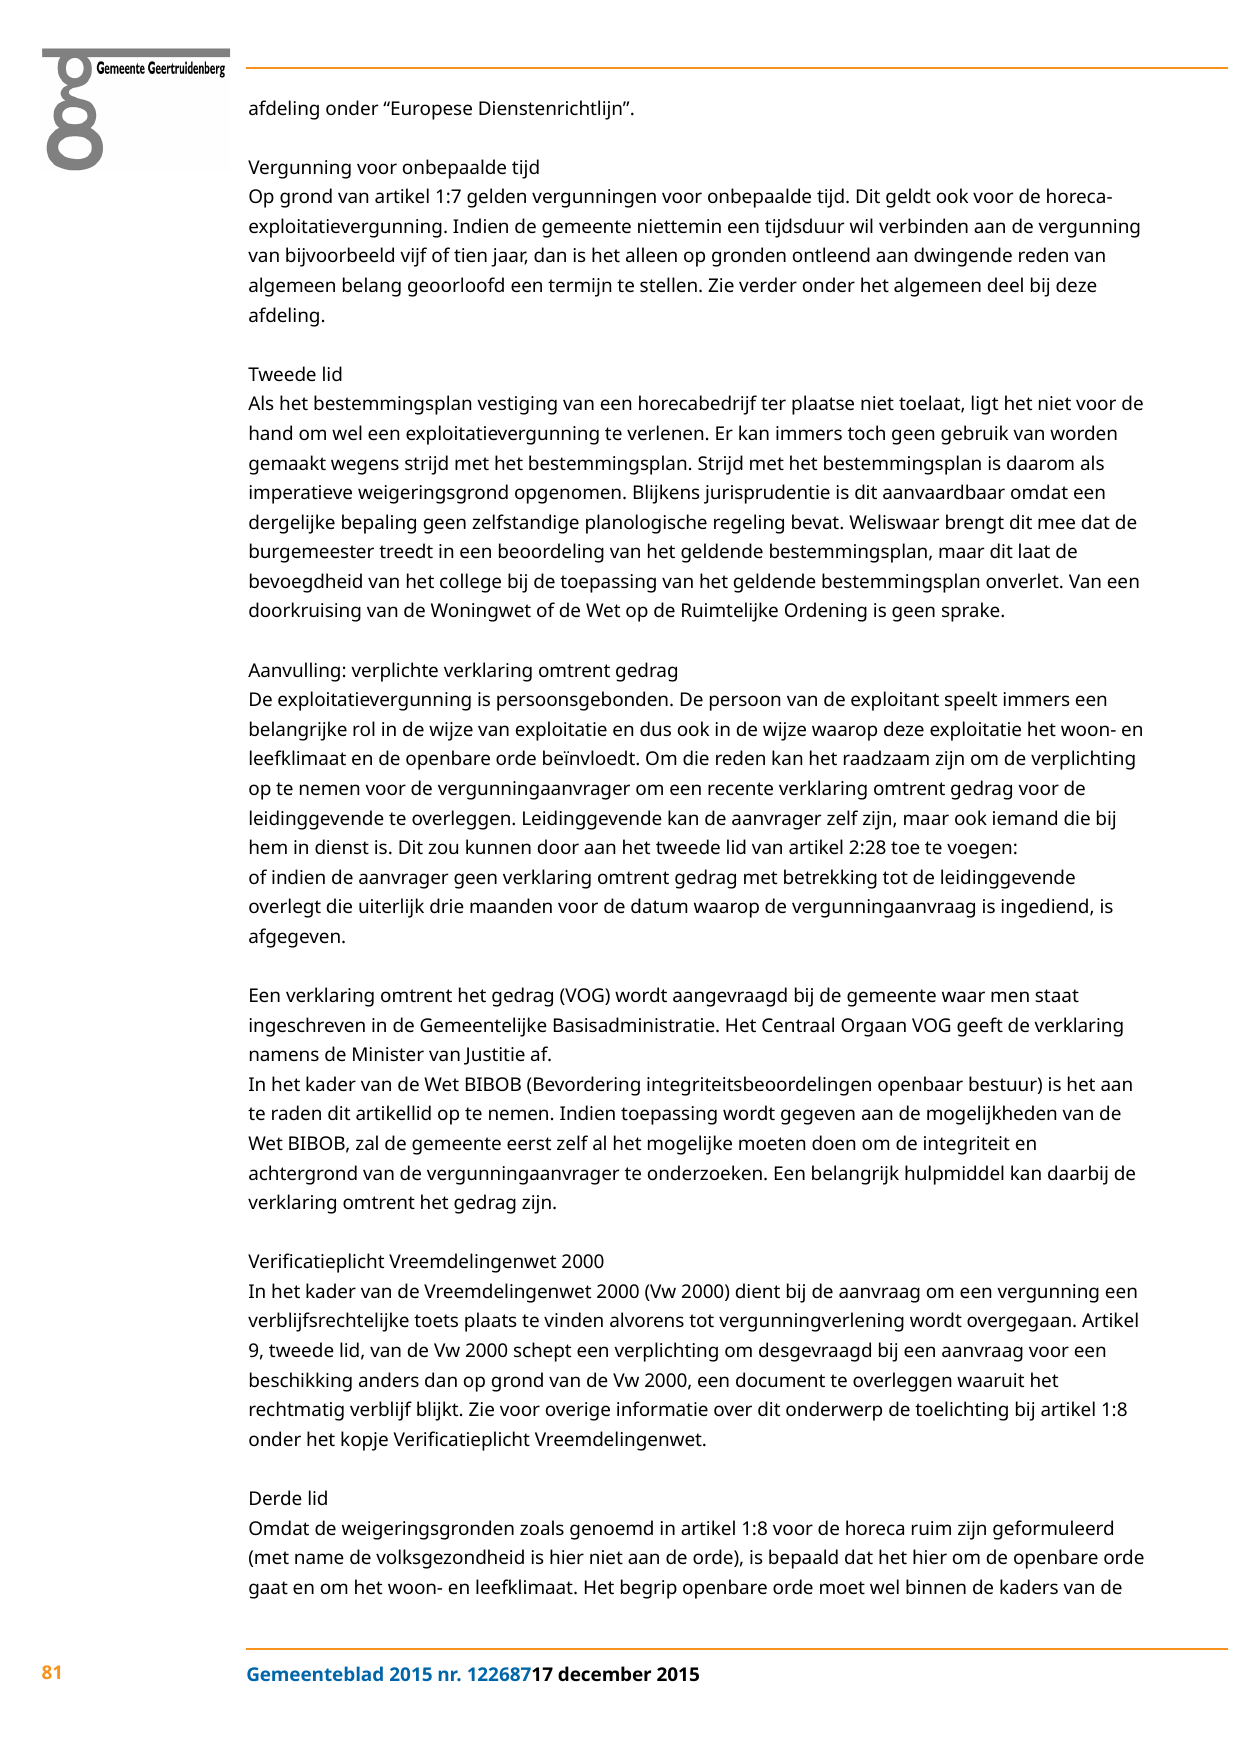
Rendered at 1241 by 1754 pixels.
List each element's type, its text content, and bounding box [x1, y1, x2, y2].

text of indien de aanvrager geen verklaring omtrent gedrag met betrekking tot de leidinggevende overlegt die uiterlijk drie maanden voor de datum waarop de vergunningaanvraag is ingediend, is afgegeven. [248, 864, 1152, 949]
text In het kader van de Vreemdelingenwet 2000 (Vw 2000) dient bij de aanvraag om een vergunning een verblijfsrechtelijke toets plaats te vinden alvorens tot vergunningverlening wordt overgegaan. Artikel 9, tweede lid, van de Vw 2000 schept een verplichting om desgevraagd bij een aanvraag voor een beschikking anders dan op grond van de Vw 2000, een document te overleggen waaruit het rechtmatig verblijf blijkt. Zie voor overige informatie over dit onderwerp de toelichting bij artikel 1:8 onder het kopje Verificatieplicht Vreemdelingenwet. [248, 1278, 1152, 1452]
text Tweede lid [248, 361, 1152, 387]
text Omdat de weigeringsgronden zoals genoemd in artikel 1:8 voor de horeca ruim zijn geformuleerd (met name de volksgezondheid is hier niet aan de orde), is bepaald dat het hier om de openbare orde gaat en om het woon- en leefklimaat. Het begrip openbare orde moet wel binnen de kaders van de [248, 1515, 1152, 1600]
text Vergunning voor onbepaalde tijd [248, 154, 1152, 180]
text In het kader van de Wet BIBOB (Bevordering integriteitsbeoordelingen openbaar bestuur) is het aan te raden dit artikellid op te nemen. Indien toepassing wordt gegeven aan de mogelijkheden van de Wet BIBOB, zal de gemeente eerst zelf al het mogelijke moeten doen om de integriteit en achtergrond van de vergunningaanvrager te onderzoeken. Een belangrijk hulpmiddel kan daarbij de verklaring omtrent het gedrag zijn. [248, 1071, 1152, 1215]
text afdeling onder “Europese Dienstenrichtlijn”. [248, 95, 1152, 121]
text Een verklaring omtrent het gedrag (VOG) wordt aangevraagd bij de gemeente waar men staat ingeschreven in de Gemeentelijke Basisadministratie. Het Centraal Orgaan VOG geeft de verklaring namens de Minister van Justitie af. [248, 982, 1152, 1067]
text Op grond van artikel 1:7 gelden vergunningen voor onbepaalde tijd. Dit geldt ook voor de horeca-exploitatievergunning. Indien de gemeente niettemin een tijdsduur wil verbinden aan de vergunning van bijvoorbeeld vijf of tien jaar, dan is het alleen op gronden ontleend aan dwingende reden van algemeen belang geoorloofd een termijn te stellen. Zie verder onder het algemeen deel bij deze afdeling. [248, 183, 1152, 328]
text Derde lid [248, 1485, 1152, 1511]
text Aanvulling: verplichte verklaring omtrent gedrag [248, 657, 1152, 683]
text Als het bestemmingsplan vestiging van een horecabedrijf ter plaatse niet toelaat, ligt het niet voor de hand om wel een exploitatievergunning te verlenen. Er kan immers toch geen gebruik van worden gemaakt wegens strijd met het bestemmingsplan. Strijd met het bestemmingsplan is daarom als imperatieve weigeringsgrond opgenomen. Blijkens jurisprudentie is dit aanvaardbaar omdat een dergelijke bepaling geen zelfstandige planologische regeling bevat. Weliswaar brengt dit mee dat de burgemeester treedt in een beoordeling van het geldende bestemmingsplan, maar dit laat de bevoegdheid van het college bij de toepassing van het geldende bestemmingsplan onverlet. Van een doorkruising van de Woningwet of de Wet op de Ruimtelijke Ordening is geen sprake. [248, 391, 1152, 623]
text Verificatieplicht Vreemdelingenwet 2000 [248, 1248, 1152, 1274]
picture [41, 47, 231, 172]
text De exploitatievergunning is persoonsgebonden. De persoon van de exploitant speelt immers een belangrijke rol in de wijze van exploitatie en dus ook in de wijze waarop deze exploitatie het woon- en leefklimaat en de openbare orde beïnvloedt. Om die reden kan het raadzaam zijn om de verplichting op te nemen voor de vergunningaanvrager om een recente verklaring omtrent gedrag voor de leidinggevende te overleggen. Leidinggevende kan de aanvrager zelf zijn, maar ook iemand die bij hem in dienst is. Dit zou kunnen door aan het tweede lid van artikel 2:28 toe te voegen: [248, 686, 1152, 860]
